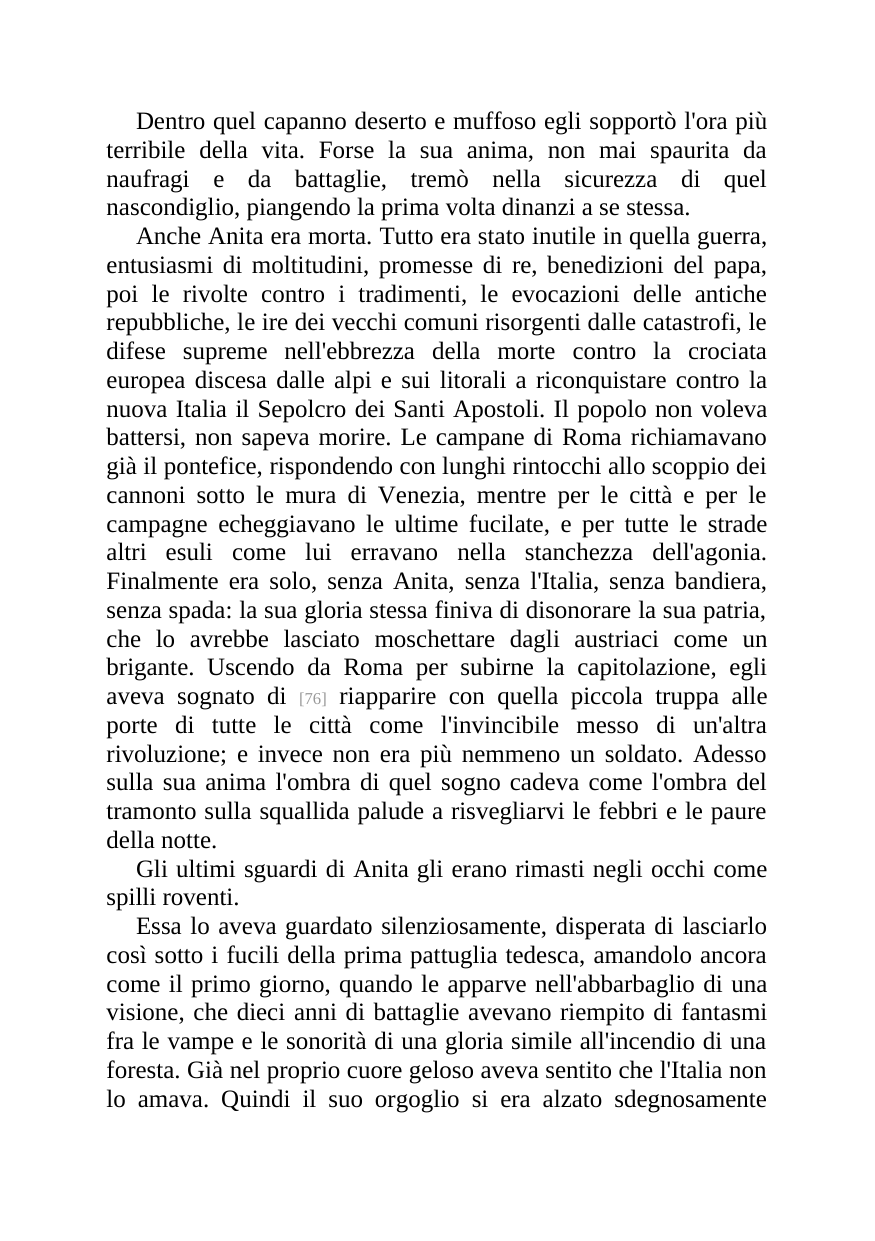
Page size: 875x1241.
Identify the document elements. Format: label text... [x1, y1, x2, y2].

text Dentro quel capanno deserto e muffoso egli sopportò l'ora più terribile della vita. Forse la sua anima, non mai spaurita da naufragi e da battaglie, tremò nella sicurezza di quel nascondiglio, piangendo la prima volta dinanzi a se stessa. [106, 106, 768, 221]
text Anche Anita era morta. Tutto era stato inutile in quella guerra, entusiasmi di moltitudini, promesse di re, benedizioni del papa, poi le rivolte contro i tradimenti, le evocazioni delle antiche repubbliche, le ire dei vecchi comuni risorgenti dalle catastrofi, le difese supreme nell'ebbrezza della morte contro la crociata europea discesa dalle alpi e sui litorali a riconquistare contro la nuova Italia il Sepolcro dei Santi Apostoli. Il popolo non voleva battersi, non sapeva morire. Le campane di Roma richiamavano già il pontefice, rispondendo con lunghi rintocchi allo scoppio dei cannoni sotto le mura di Venezia, mentre per le città e per le campagne echeggiavano le ultime fucilate, e per tutte le strade altri esuli come lui erravano nella stanchezza dell'agonia. Finalmente era solo, senza Anita, senza l'Italia, senza bandiera, senza spada: la sua gloria stessa finiva di disonorare la sua patria, che lo avrebbe lasciato moschettare dagli austriaci come un brigante. Uscendo da Roma per subirne la capitolazione, egli aveva sognato di [76] riapparire con quella piccola truppa alle porte di tutte le città come l'invincibile messo di un'altra rivoluzione; e invece non era più nemmeno un soldato. Adesso sulla sua anima l'ombra di quel sogno cadeva come l'ombra del tramonto sulla squallida palude a risvegliarvi le febbri e le paure della notte. [106, 221, 768, 854]
text Essa lo aveva guardato silenziosamente, disperata di lasciarlo così sotto i fucili della prima pattuglia tedesca, amandolo ancora come il primo giorno, quando le apparve nell'abbarbaglio di una visione, che dieci anni di battaglie avevano riempito di fantasmi fra le vampe e le sonorità di una gloria simile all'incendio di una foresta. Già nel proprio cuore geloso aveva sentito che l'Italia non lo amava. Quindi il suo orgoglio si era alzato sdegnosamente [106, 911, 768, 1112]
text Gli ultimi sguardi di Anita gli erano rimasti negli occhi come spilli roventi. [106, 854, 768, 911]
